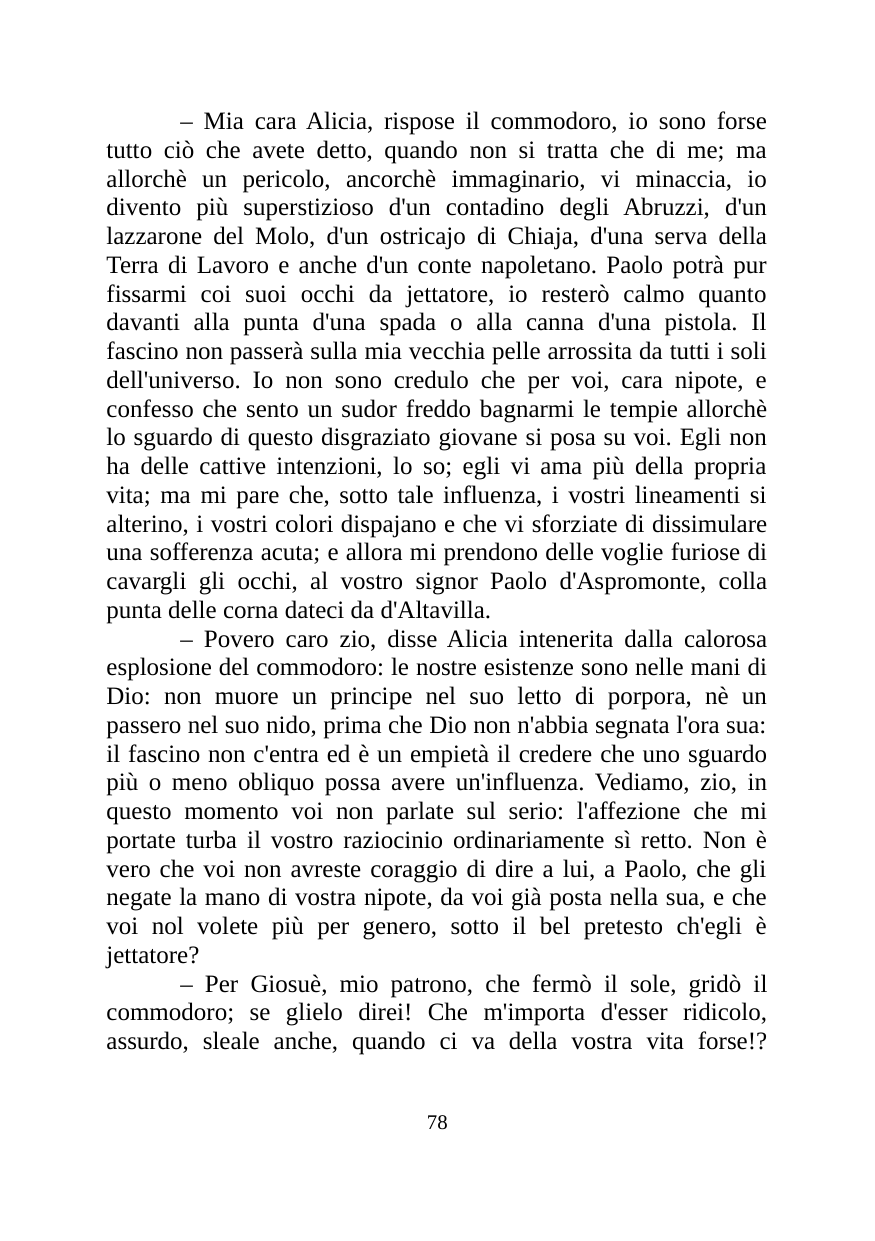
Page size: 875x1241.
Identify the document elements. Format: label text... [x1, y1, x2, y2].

text – Per Giosuè, mio patrono, che fermò il sole, gridò il commodoro; se glielo direi! Che m'importa d'esser ridicolo, assurdo, sleale anche, quando ci va della vostra vita forse!? [106, 969, 768, 1055]
text – Mia cara Alicia, rispose il commodoro, io sono forse tutto ciò che avete detto, quando non si tratta che di me; ma allorchè un pericolo, ancorchè immaginario, vi minaccia, io divento più superstizioso d'un contadino degli Abruzzi, d'un lazzarone del Molo, d'un ostricajo di Chiaja, d'una serva della Terra di Lavoro e anche d'un conte napoletano. Paolo potrà pur fissarmi coi suoi occhi da jettatore, io resterò calmo quanto davanti alla punta d'una spada o alla canna d'una pistola. Il fascino non passerà sulla mia vecchia pelle arrossita da tutti i soli dell'universo. Io non sono credulo che per voi, cara nipote, e confesso che sento un sudor freddo bagnarmi le tempie allorchè lo sguardo di questo disgraziato giovane si posa su voi. Egli non ha delle cattive intenzioni, lo so; egli vi ama più della propria vita; ma mi pare che, sotto tale influenza, i vostri lineamenti si alterino, i vostri colori dispajano e che vi sforziate di dissimulare una sofferenza acuta; e allora mi prendono delle voglie furiose di cavargli gli occhi, al vostro signor Paolo d'Aspromonte, colla punta delle corna dateci da d'Altavilla. [106, 106, 768, 624]
text – Povero caro zio, disse Alicia intenerita dalla calorosa esplosione del commodoro: le nostre esistenze sono nelle mani di Dio: non muore un principe nel suo letto di porpora, nè un passero nel suo nido, prima che Dio non n'abbia segnata l'ora sua: il fascino non c'entra ed è un empietà il credere che uno sguardo più o meno obliquo possa avere un'influenza. Vediamo, zio, in questo momento voi non parlate sul serio: l'affezione che mi portate turba il vostro raziocinio ordinariamente sì retto. Non è vero che voi non avreste coraggio di dire a lui, a Paolo, che gli negate la mano di vostra nipote, da voi già posta nella sua, e che voi nol volete più per genero, sotto il bel pretesto ch'egli è jettatore? [106, 624, 768, 969]
